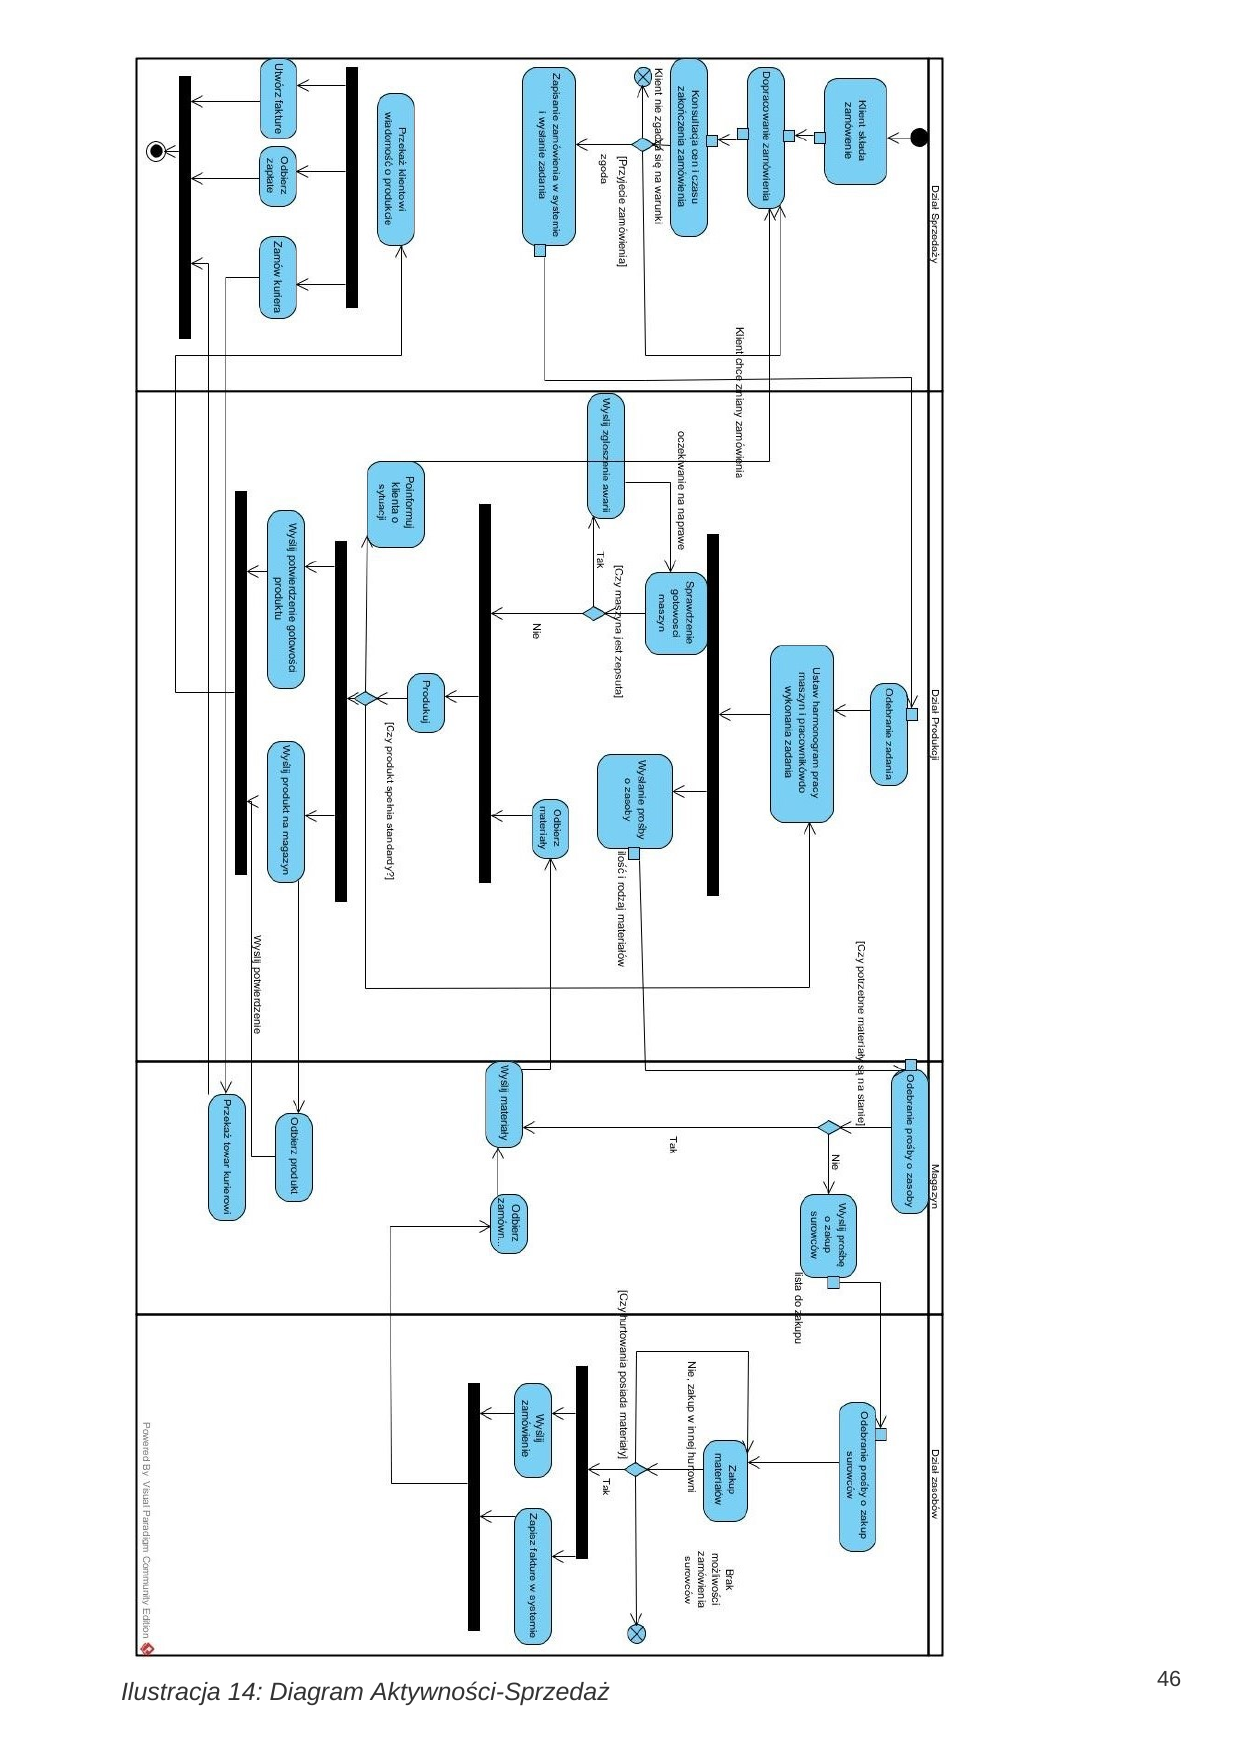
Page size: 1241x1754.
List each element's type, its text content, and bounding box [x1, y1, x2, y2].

text Ilustracja 14: Diagram Aktywności-Sprzedaż [121, 1660, 953, 1706]
picture [131, 54, 946, 1660]
